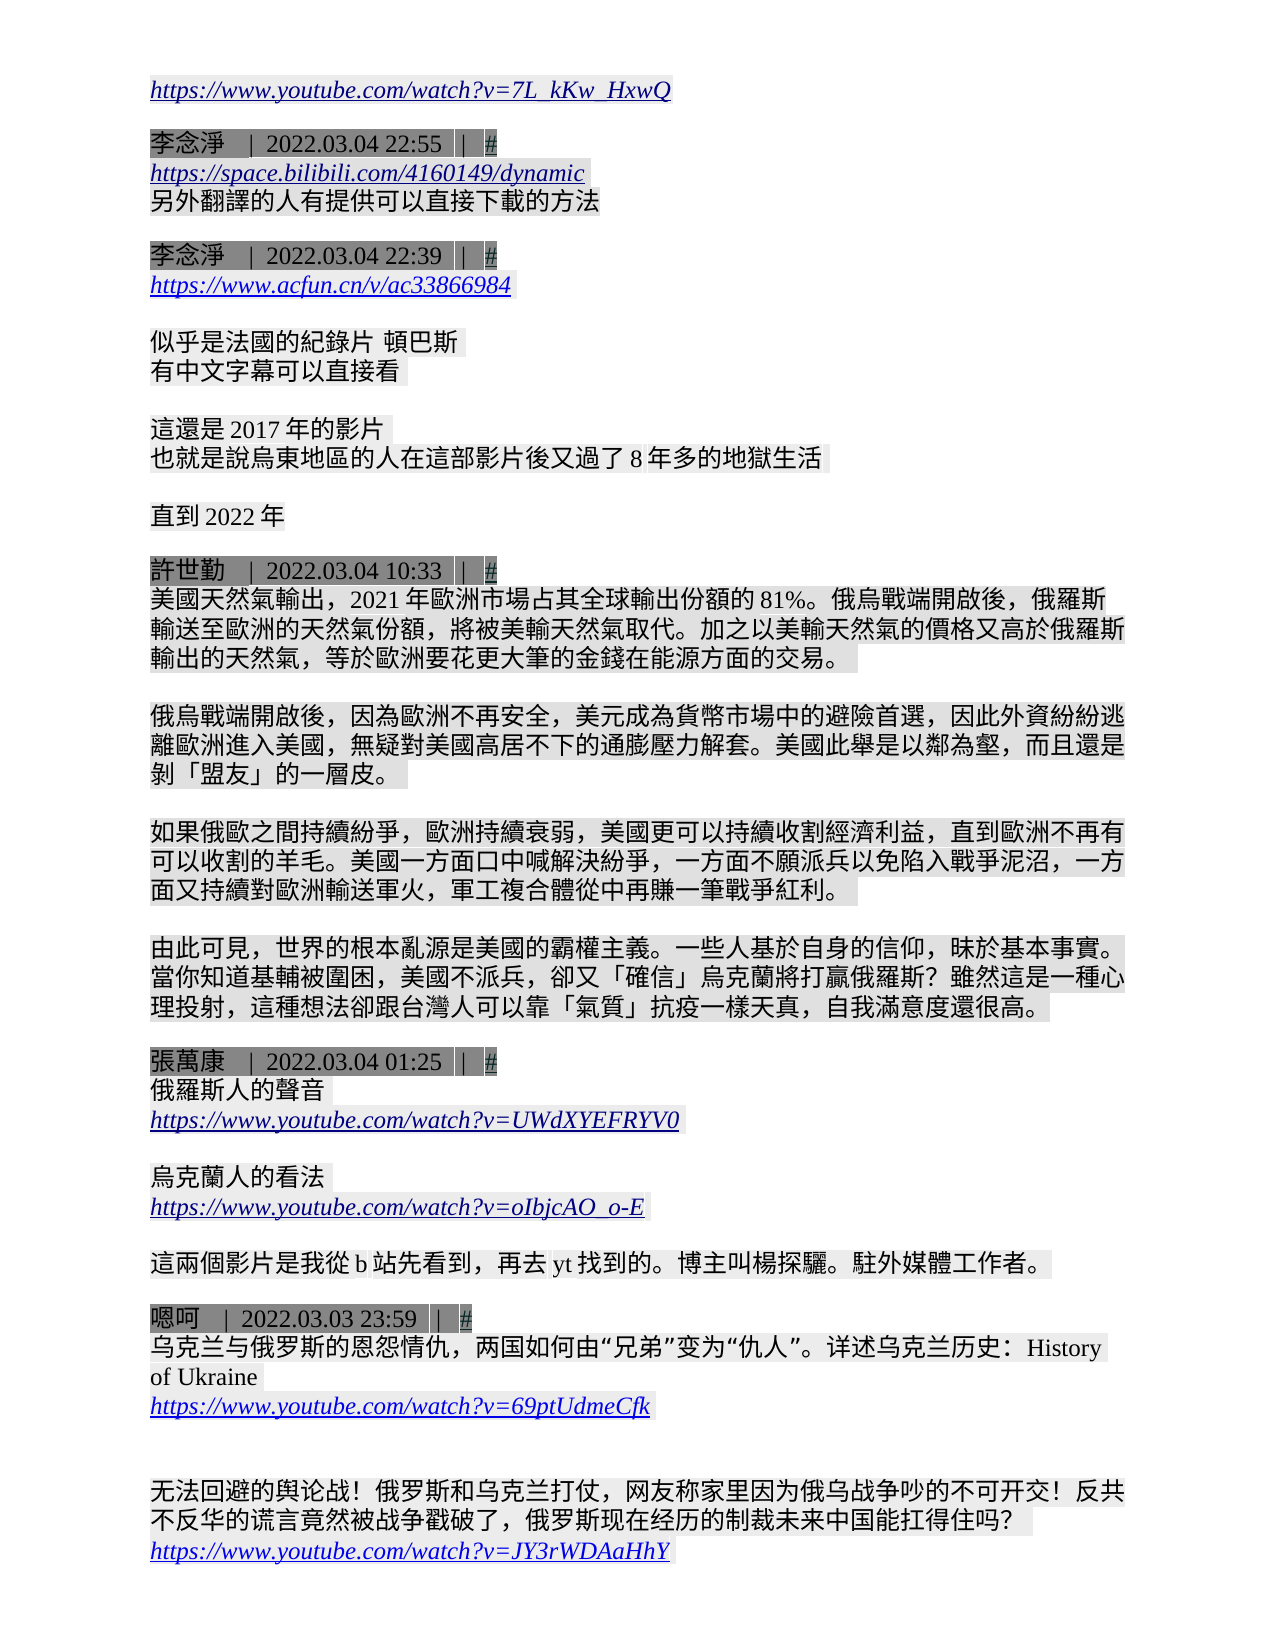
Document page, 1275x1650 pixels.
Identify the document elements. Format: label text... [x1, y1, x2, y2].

text 李念淨 | 2022.03.04 22:39 | # [150, 241, 1125, 270]
text 嗯呵 | 2022.03.03 23:59 | # [150, 1304, 1125, 1333]
text 張萬康 | 2022.03.04 01:25 | # [150, 1047, 1125, 1076]
text 俄羅斯人的聲音 https://www.youtube.com/watch?v=UWdXYEFRYV0 烏克蘭人的看法 https://www.youtube.com/watch?v=oIbjcAO_o-E 這兩個影片是我從b站先看到，再去yt找到的。博主叫楊探驪。駐外媒體工作者。 [150, 1076, 1125, 1279]
text 美國天然氣輸出，2021年歐洲市場占其全球輸出份額的81%。俄烏戰端開啟後，俄羅斯輸送至歐洲的天然氣份額，將被美輸天然氣取代。加之以美輸天然氣的價格又高於俄羅斯輸出的天然氣，等於歐洲要花更大筆的金錢在能源方面的交易。 俄烏戰端開啟後，因為歐洲不再安全，美元成為貨幣市場中的避險首選，因此外資紛紛逃離歐洲進入美國，無疑對美國高居不下的通膨壓力解套。美國此舉是以鄰為壑，而且還是剝「盟友」的一層皮。 如果俄歐之間持續紛爭，歐洲持續衰弱，美國更可以持續收割經濟利益，直到歐洲不再有可以收割的羊毛。美國一方面口中喊解決紛爭，一方面不願派兵以免陷入戰爭泥沼，一方面又持續對歐洲輸送軍火，軍工複合體從中再賺一筆戰爭紅利。 由此可見，世界的根本亂源是美國的霸權主義。一些人基於自身的信仰，昧於基本事實。當你知道基輔被圍困，美國不派兵，卻又「確信」烏克蘭將打贏俄羅斯？雖然這是一種心理投射，這種想法卻跟台灣人可以靠「氣質」抗疫一樣天真，自我滿意度還很高。 [150, 586, 1125, 1022]
text https://www.acfun.cn/v/ac33866984 似乎是法國的紀錄片 頓巴斯 有中文字幕可以直接看 這還是2017年的影片 也就是說烏東地區的人在這部影片後又過了8年多的地獄生活 直到2022年 [150, 270, 1125, 531]
text https://space.bilibili.com/4160149/dynamic 另外翻譯的人有提供可以直接下載的方法 [150, 158, 1125, 216]
text 許世勤 | 2022.03.04 10:33 | # [150, 556, 1125, 586]
text 乌克兰与俄罗斯的恩怨情仇，两国如何由“兄弟”变为“仇人”。详述乌克兰历史：History of Ukraine https://www.youtube.com/watch?v=69ptUdmeCfk 无法回避的舆论战！俄罗斯和乌克兰打仗，网友称家里因为俄乌战争吵的不可开交！反共不反华的谎言竟然被战争戳破了，俄罗斯现在经历的制裁未来中国能扛得住吗？ https://www.youtube.com/watch?v=JY3rWDAaHhY [150, 1333, 1125, 1564]
text 李念淨 | 2022.03.04 22:55 | # [150, 129, 1125, 158]
text https://www.youtube.com/watch?v=7L_kKw_HxwQ [150, 75, 1125, 104]
